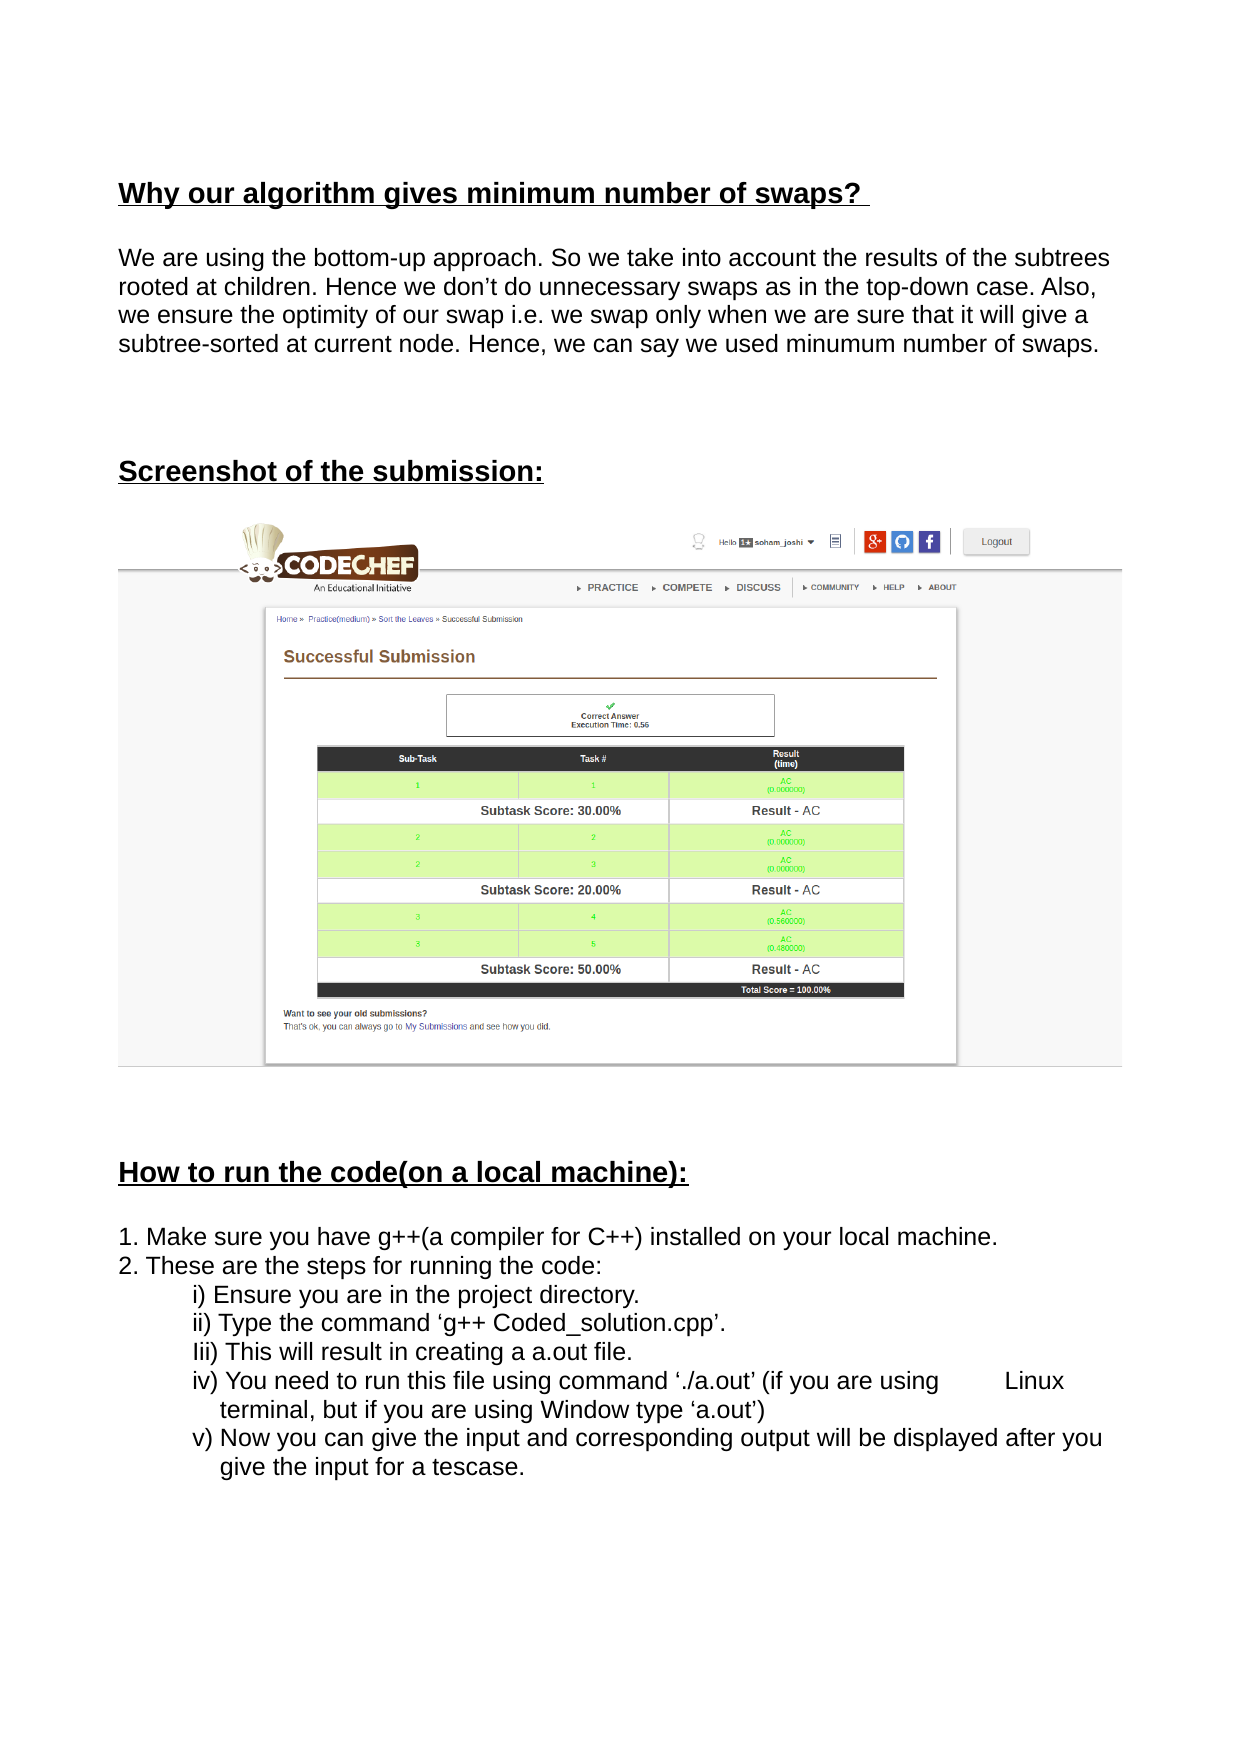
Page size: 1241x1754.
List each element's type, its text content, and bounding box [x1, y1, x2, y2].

text 2. These are the steps for running the code: [118, 1251, 1122, 1279]
text v) Now you can give the input and corresponding output will be displayed after you give the input for a tescase. [118, 1423, 1122, 1481]
text i) Ensure you are in the project directory. [118, 1279, 1122, 1308]
text We are using the bottom-up approach. So we take into account the results of the subtrees rooted at children. Hence we don’t do unnecessary swaps as in the top-down case. Also, we ensure the optimity of our swap i.e. we swap only when we are sure that it will give a subtree-sorted at current node. Hence, we can say we used minumum number of swaps. [118, 243, 1122, 358]
text ii) Type the command ‘g++ Coded_solution.cpp’. [118, 1308, 1122, 1337]
picture [118, 515, 1123, 1069]
text How to run the code(on a local machine): [118, 1155, 1122, 1188]
text Why our algorithm gives minimum number of swaps? [118, 176, 1122, 209]
text iv) You need to run this file using command ‘./a.out’ (if you are using Linux terminal, but if you are using Window type ‘a.out’) [118, 1366, 1122, 1423]
text Iii) This will result in creating a a.out file. [118, 1337, 1122, 1366]
text Screenshot of the submission: [118, 453, 1122, 487]
text 1. Make sure you have g++(a compiler for C++) installed on your local machine. [118, 1222, 1122, 1251]
